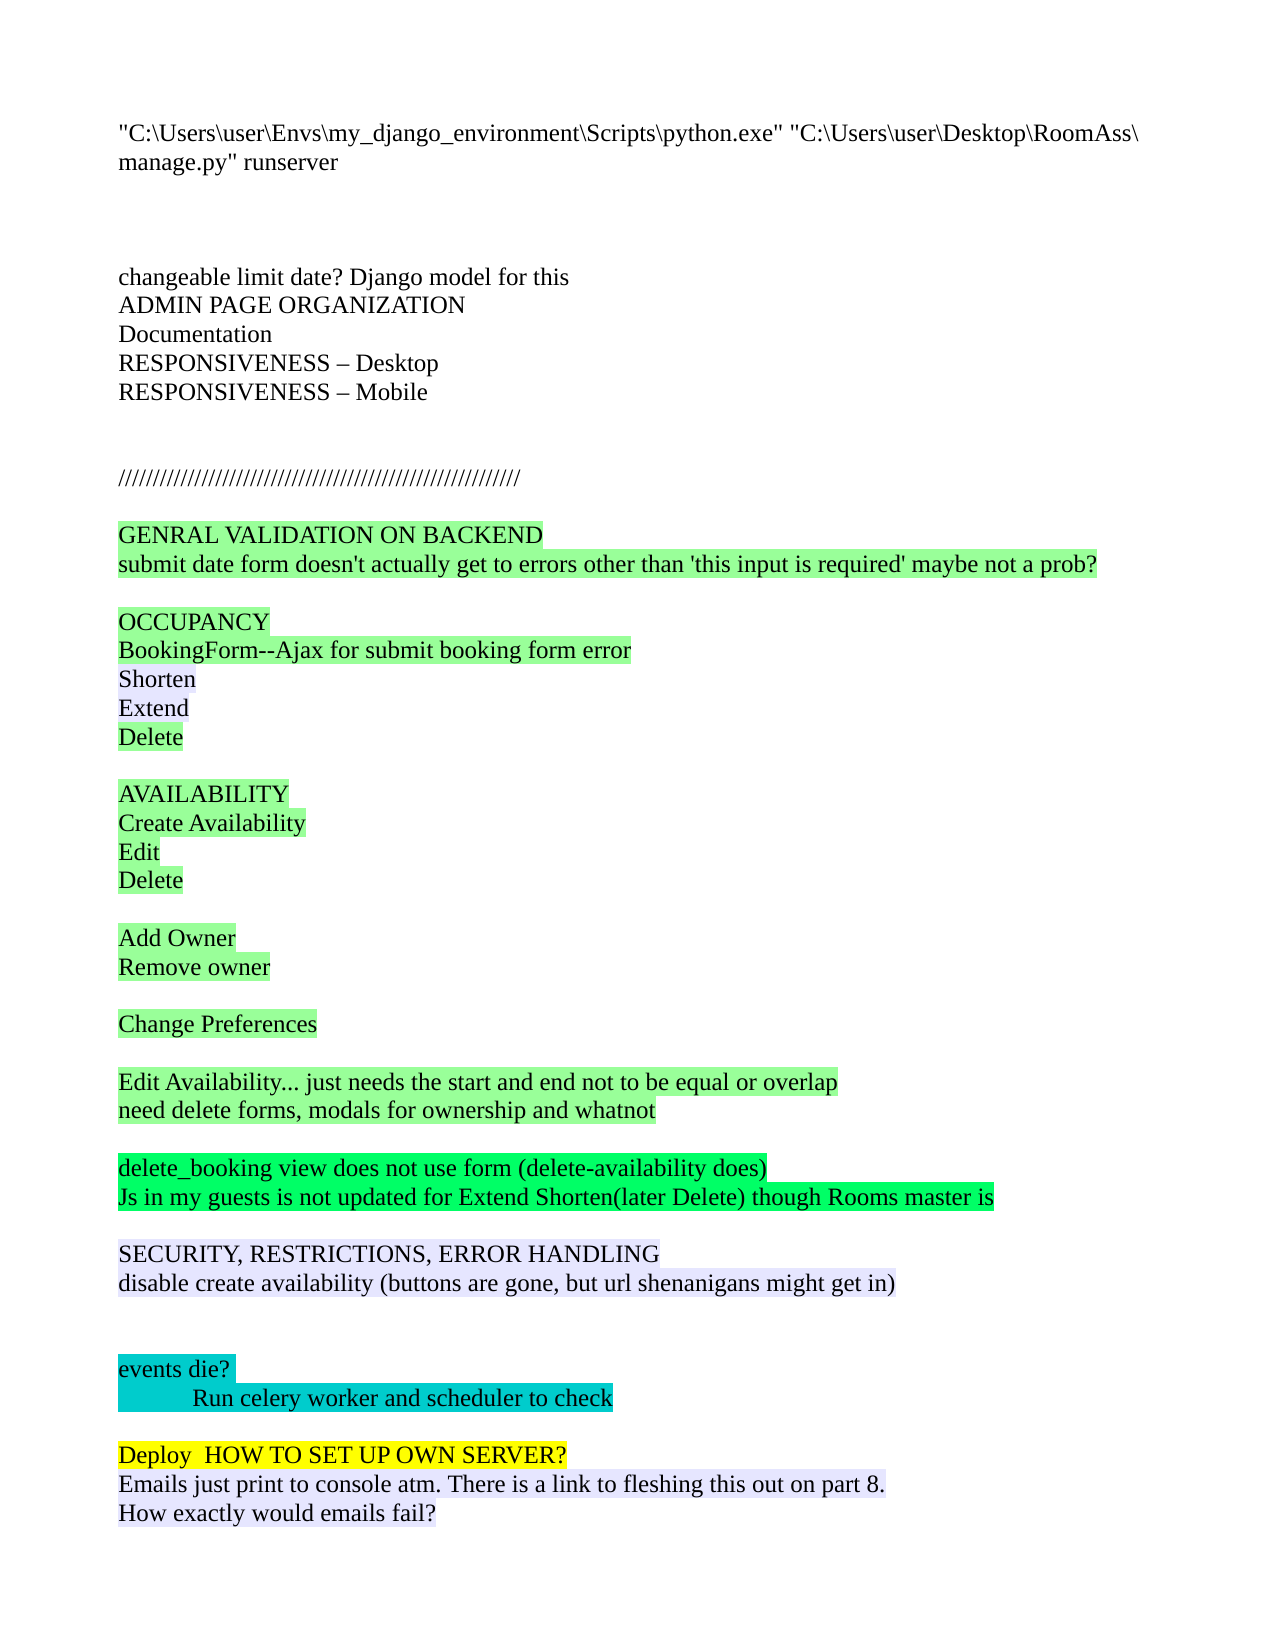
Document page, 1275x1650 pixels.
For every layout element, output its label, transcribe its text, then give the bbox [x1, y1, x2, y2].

text OCCUPANCY [118, 607, 1157, 636]
text Create Availability [118, 808, 1157, 837]
text Js in my guests is not updated for Extend Shorten(later Delete) though Rooms master is [118, 1182, 1157, 1211]
text Add Owner [118, 923, 1157, 952]
text "C:\Users\user\Envs\my_django_environment\Scripts\python.exe" "C:\Users\user\Desktop\RoomAss\manage.py" runserver [118, 118, 1157, 176]
text ADMIN PAGE ORGANIZATION [118, 291, 1157, 319]
text Run celery worker and scheduler to check [118, 1383, 1157, 1412]
text Delete [118, 722, 1157, 751]
text RESPONSIVENESS – Desktop [118, 348, 1157, 377]
text SECURITY, RESTRICTIONS, ERROR HANDLING [118, 1239, 1157, 1268]
text Change Preferences [118, 1009, 1157, 1038]
text How exactly would emails fail? [118, 1498, 1157, 1527]
text Extend [118, 693, 1157, 722]
text Delete [118, 866, 1157, 894]
text Edit [118, 837, 1157, 866]
text Edit Availability... just needs the start and end not to be equal or overlap [118, 1067, 1157, 1096]
text need delete forms, modals for ownership and whatnot [118, 1096, 1157, 1124]
text disable create availability (buttons are gone, but url shenanigans might get in) [118, 1268, 1157, 1297]
text GENRAL VALIDATION ON BACKEND [118, 521, 1157, 549]
text Documentation [118, 319, 1157, 348]
text Remove owner [118, 952, 1157, 981]
text BookingForm--Ajax for submit booking form error [118, 636, 1157, 664]
text AVAILABILITY [118, 779, 1157, 808]
text ////////////////////////////////////////////////////////// [118, 463, 1157, 492]
text events die? [118, 1354, 1157, 1383]
text submit date form doesn't actually get to errors other than 'this input is required' maybe not a prob? [118, 549, 1157, 578]
text Deploy HOW TO SET UP OWN SERVER? [118, 1441, 1157, 1469]
text delete_booking view does not use form (delete-availability does) [118, 1153, 1157, 1182]
text RESPONSIVENESS – Mobile [118, 377, 1157, 406]
text Shorten [118, 664, 1157, 693]
text Emails just print to console atm. There is a link to fleshing this out on part 8. [118, 1469, 1157, 1498]
text changeable limit date? Django model for this [118, 262, 1157, 291]
